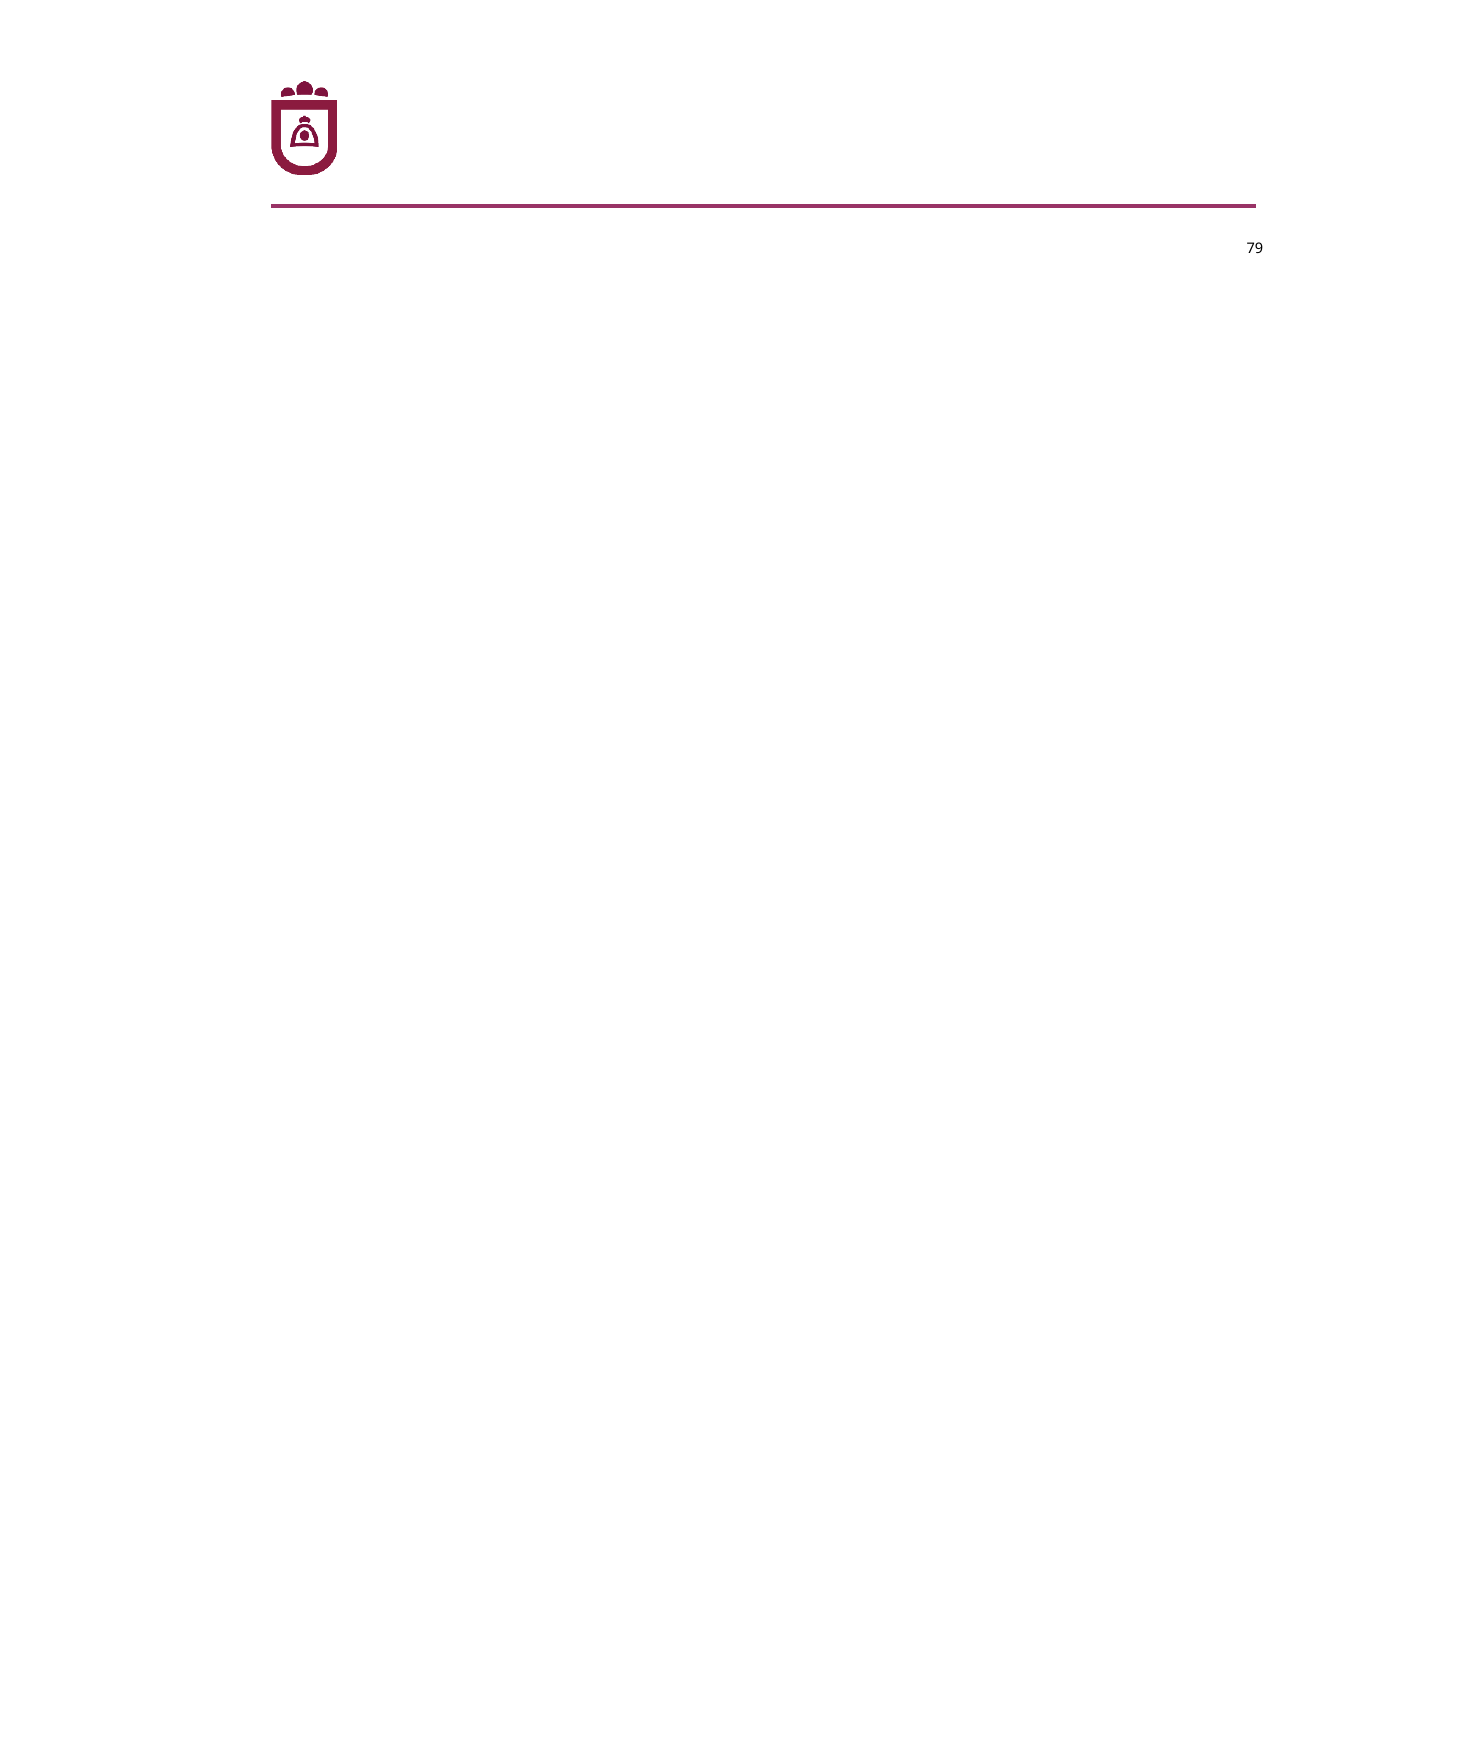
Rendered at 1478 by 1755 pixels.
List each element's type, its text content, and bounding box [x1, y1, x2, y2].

text 79 [37, 238, 1263, 258]
